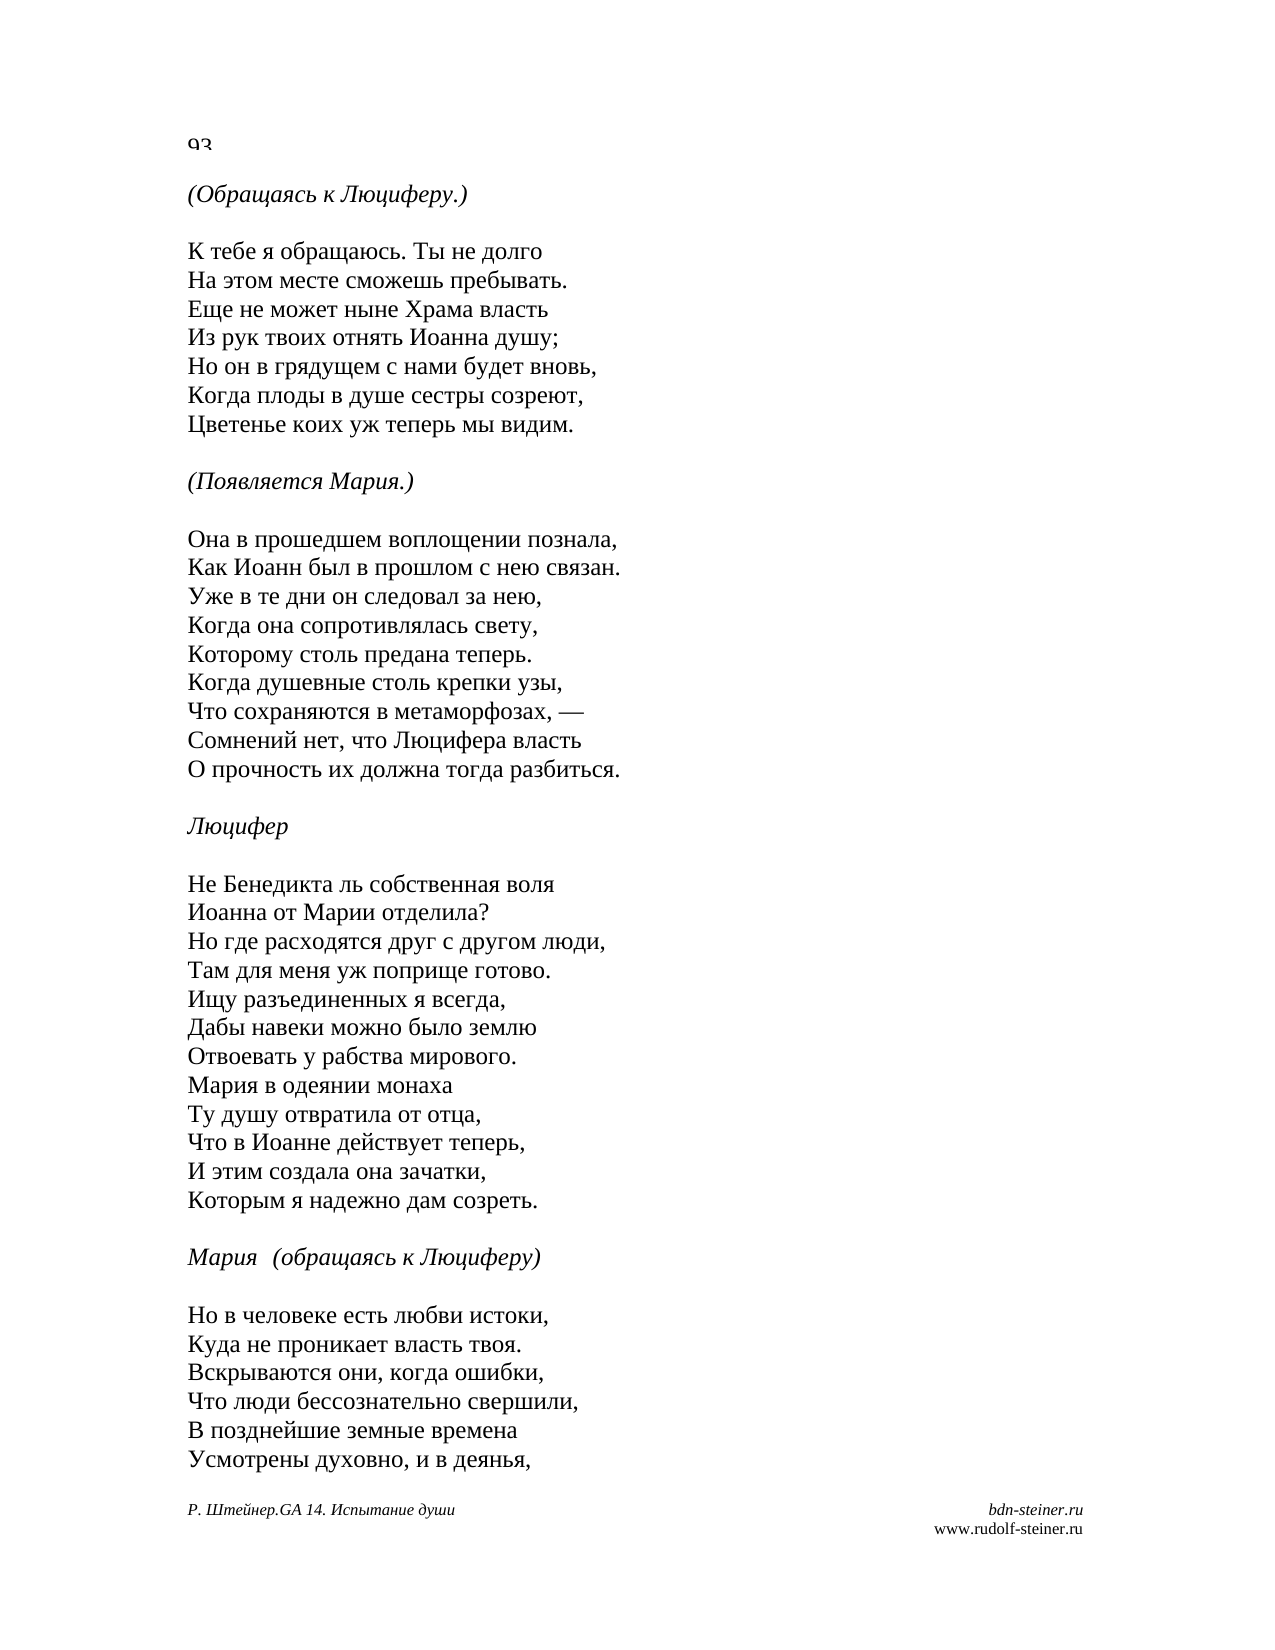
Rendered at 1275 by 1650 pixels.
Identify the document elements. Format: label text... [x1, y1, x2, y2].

text (Появляется Мария.) [187, 466, 1087, 495]
text К тебе я обращаюсь. Ты не долго На этом месте сможешь пребывать. Еще не может ныне Храма власть Из рук твоих отнять Иоанна душу; Но он в грядущем с нами будет вновь, Когда плоды в душе сестры созреют, Цветенье коих уж теперь мы видим. [187, 236, 1087, 437]
text (Обращаясь к Люциферу.) [187, 179, 1087, 207]
text Но в человеке есть любви истоки, Куда не проникает власть твоя. Вскрываются они, когда ошибки, Что люди бессознательно свершили, В позднейшие земные времена Усмотрены духовно, и в деянья, [187, 1300, 1087, 1472]
text Мария (обращаясь к Люциферу) [187, 1242, 1087, 1271]
text Люцифер [187, 811, 1087, 840]
text Она в прошедшем воплощении познала, Как Иоанн был в прошлом с нею связан. Уже в те дни он следовал за нею, Когда она сопротивлялась свету, Которому столь предана теперь. Когда душевные столь крепки узы, Что сохраняются в метаморфозах, — Сомнений нет, что Люцифера власть О прочность их должна тогда разбиться. [187, 524, 1087, 782]
text Не Бенедикта ль собственная воля Иоанна от Марии отделила? Но где расходятся друг с другом люди, Там для меня уж поприще готово. Ищу разъединенных я всегда, Дабы навеки можно было землю Отвоевать у рабства мирового. Мария в одеянии монаха Ту душу отвратила от отца, Что в Иоанне действует теперь, И этим создала она зачатки, Которым я надежно дам созреть. [187, 869, 1087, 1214]
